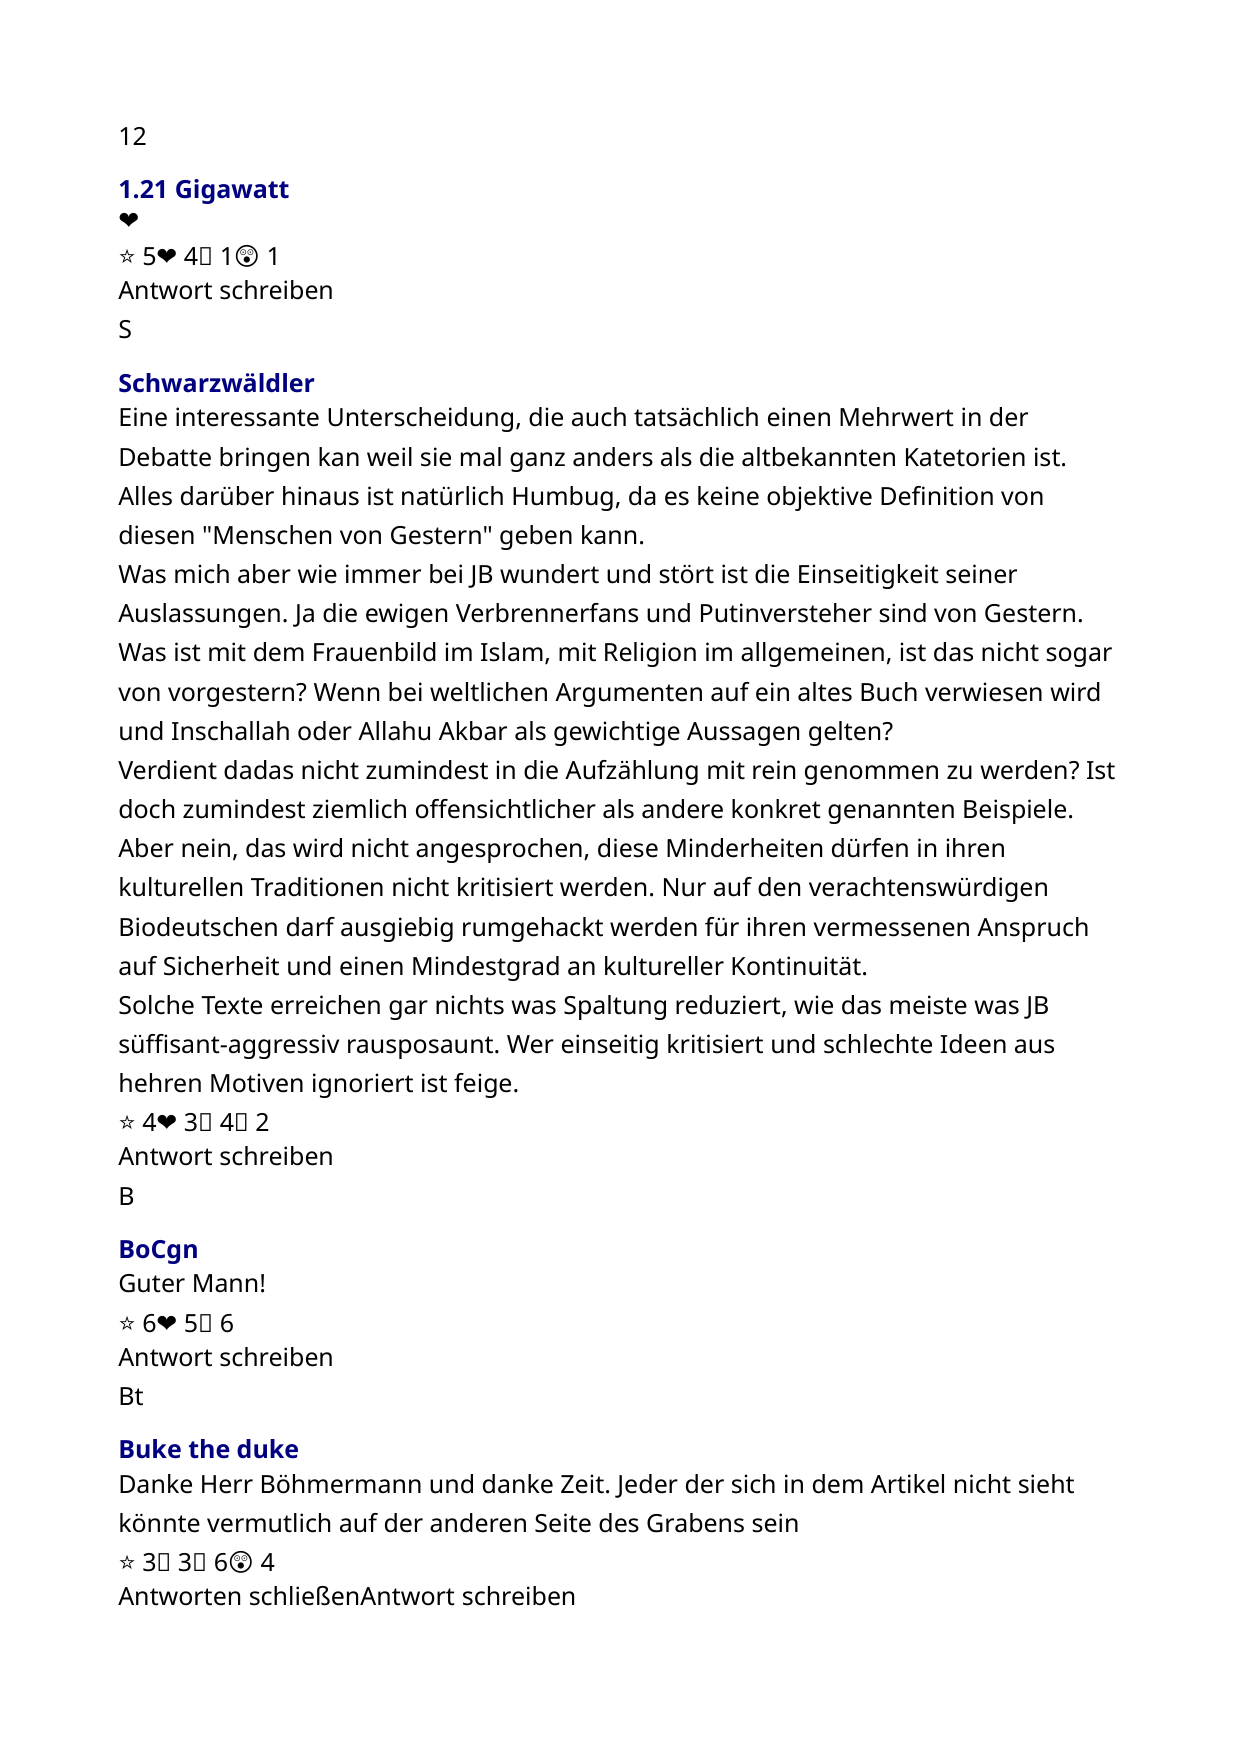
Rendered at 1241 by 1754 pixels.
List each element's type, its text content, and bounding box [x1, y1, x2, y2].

text ❤️ [118, 206, 1122, 235]
text Antworten schließenAntwort schreiben [118, 1579, 1122, 1613]
text S [118, 312, 1122, 346]
text Antwort schreiben [118, 1339, 1122, 1373]
text Antwort schreiben [118, 1139, 1122, 1173]
subtitle Schwarzwäldler [118, 366, 1122, 400]
text Danke Herr Böhmermann und danke Zeit. Jeder der sich in dem Artikel nicht sieht könnte vermutlich auf der anderen Seite des Grabens sein [118, 1466, 1122, 1539]
text Antwort schreiben [118, 273, 1122, 307]
subtitle Buke the duke [118, 1432, 1122, 1466]
subtitle 1.21 Gigawatt [118, 172, 1122, 206]
text Was mich aber wie immer bei JB wundert und stört ist die Einseitigkeit seiner Auslassungen. Ja die ewigen Verbrennerfans und Putinversteher sind von Gestern. Was ist mit dem Frauenbild im Islam, mit Religion im allgemeinen, ist das nicht sogar von vorgestern? Wenn bei weltlichen Argumenten auf ein altes Buch verwiesen wird und Inschallah oder Allahu Akbar als gewichtige Aussagen gelten? [118, 557, 1122, 747]
text B [118, 1178, 1122, 1212]
text ⭐️ 4❤️ 3🙁 4🤨 2 [118, 1105, 1122, 1139]
text Solche Texte erreichen gar nichts was Spaltung reduziert, wie das meiste was JB süffisant-aggressiv rausposaunt. Wer einseitig kritisiert und schlechte Ideen aus hehren Motiven ignoriert ist feige. [118, 987, 1122, 1100]
subtitle BoCgn [118, 1232, 1122, 1266]
text ⭐️ 5❤️ 4🙁 1😲 1 [118, 239, 1122, 273]
text Guter Mann! [118, 1266, 1122, 1300]
text ⭐️ 3🙁 3🤨 6😲 4 [118, 1544, 1122, 1579]
text Eine interessante Unterscheidung, die auch tatsächlich einen Mehrwert in der Debatte bringen kan weil sie mal ganz anders als die altbekannten Katetorien ist. Alles darüber hinaus ist natürlich Humbug, da es keine objektive Definition von diesen "Menschen von Gestern" geben kann. [118, 400, 1122, 552]
text Verdient dadas nicht zumindest in die Aufzählung mit rein genommen zu werden? Ist doch zumindest ziemlich offensichtlicher als andere konkret genannten Beispiele. [118, 752, 1122, 826]
text Bt [118, 1378, 1122, 1412]
text ⭐️ 6❤️ 5🤨 6 [118, 1305, 1122, 1339]
text 12 [118, 118, 1122, 152]
text Aber nein, das wird nicht angesprochen, diese Minderheiten dürfen in ihren kulturellen Traditionen nicht kritisiert werden. Nur auf den verachtenswürdigen Biodeutschen darf ausgiebig rumgehackt werden für ihren vermessenen Anspruch auf Sicherheit und einen Mindestgrad an kultureller Kontinuität. [118, 831, 1122, 982]
